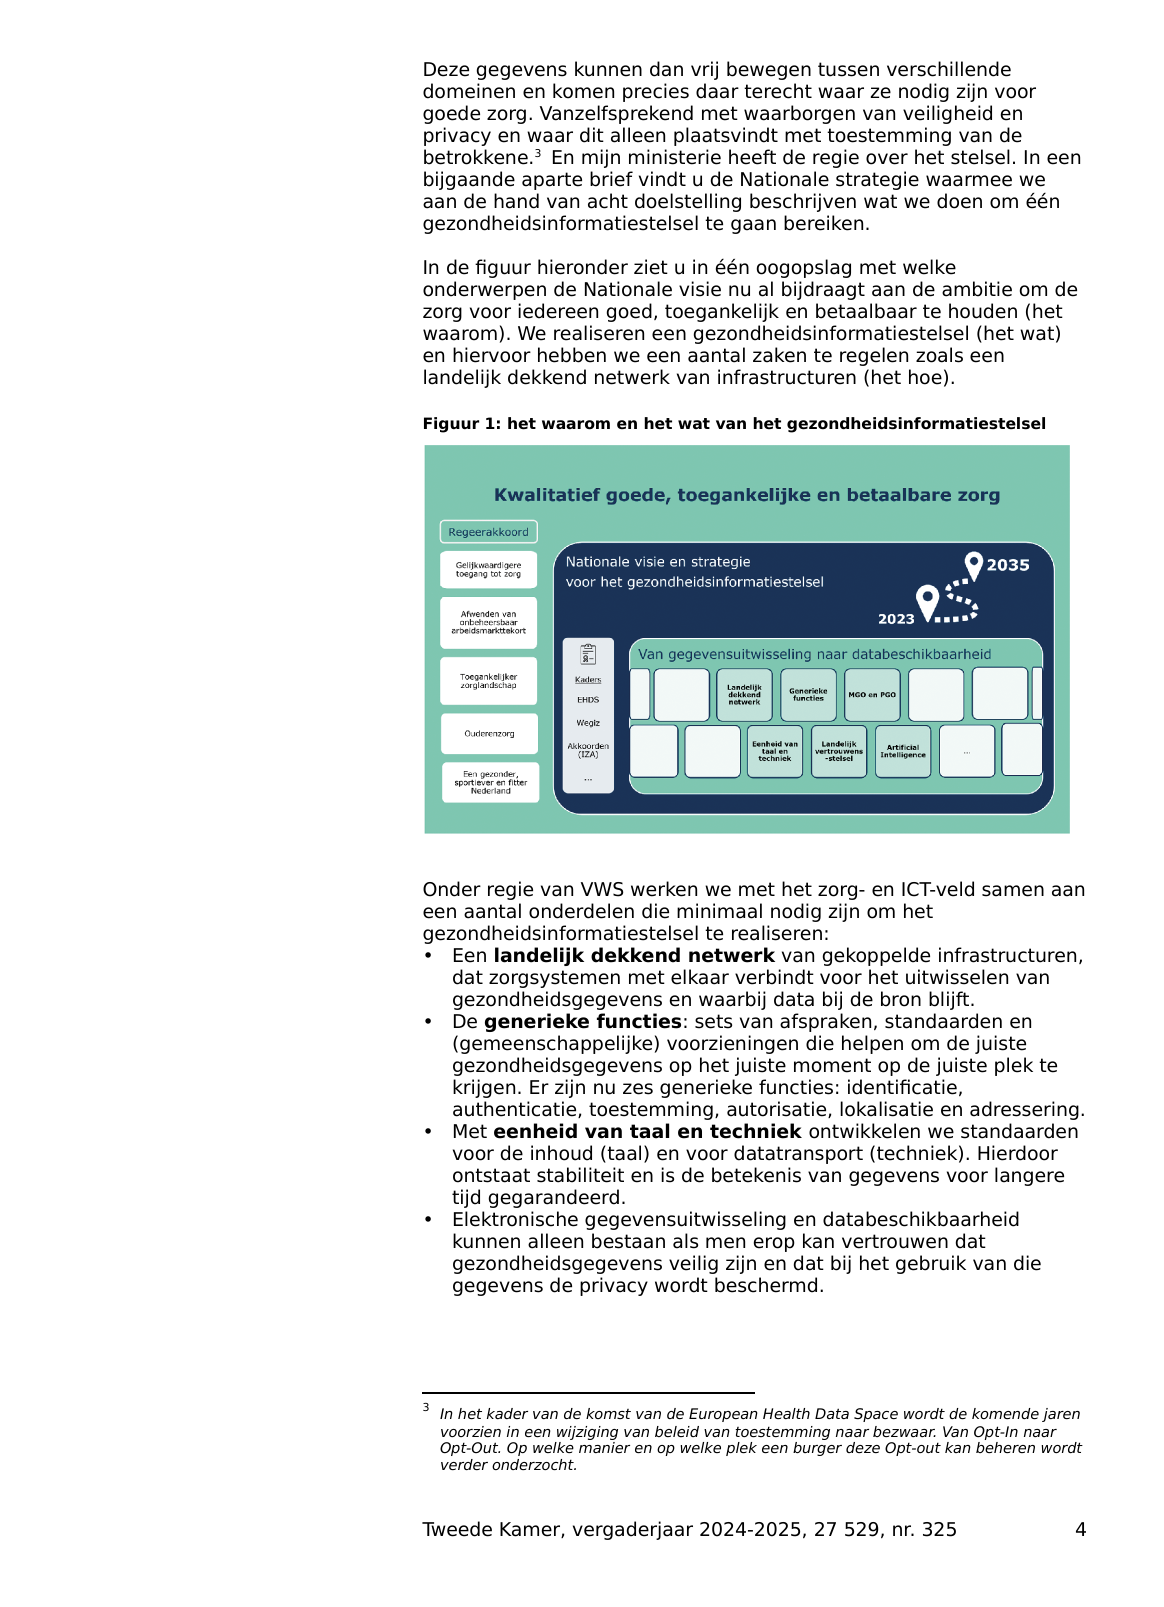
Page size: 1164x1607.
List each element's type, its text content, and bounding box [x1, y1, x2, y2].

text Onder regie van VWS werken we met het zorg- en ICT-veld samen aan een aantal onderdelen die minimaal nodig zijn om het gezondheidsinformatiestelsel te realiseren: [422, 879, 1087, 945]
text Deze gegevens kunnen dan vrij bewegen tussen verschillende domeinen en komen precies daar terecht waar ze nodig zijn voor goede zorg. Vanzelfsprekend met waarborgen van veiligheid en privacy en waar dit alleen plaatsvindt met toestemming van de betrokkene. En mijn ministerie heeft de regie over het stelsel. In een bijgaande aparte brief vindt u de Nationale strategie waarmee we aan de hand van acht doelstelling beschrijven wat we doen om één gezondheidsinformatiestelsel te gaan bereiken. [422, 59, 1087, 235]
text In het kader van de komst van de European Health Data Space wordt de komende jaren voorzien in een wijziging van beleid van toestemming naar bezwaar. Van Opt-In naar Opt-Out. Op welke manier en op welke plek een burger deze Opt-out kan beheren wordt verder onderzocht. [422, 1402, 1087, 1474]
text • Elektronische gegevensuitwisseling en databeschikbaarheid kunnen alleen bestaan als men erop kan vertrouwen dat gezondheidsgegevens veilig zijn en dat bij het gebruik van die gegevens de privacy wordt beschermd. [422, 1208, 1087, 1296]
picture [422, 445, 1072, 835]
text Figuur 1: het waarom en het wat van het gezondheidsinformatiestelsel [422, 415, 1072, 433]
text In de figuur hieronder ziet u in één oogopslag met welke onderwerpen de Nationale visie nu al bijdraagt aan de ambitie om de zorg voor iedereen goed, toegankelijk en betaalbaar te houden (het waarom). We realiseren een gezondheidsinformatiestelsel (het wat) en hiervoor hebben we een aantal zaken te regelen zoals een landelijk dekkend netwerk van infrastructuren (het hoe). [422, 257, 1087, 389]
text • Een landelijk dekkend netwerk van gekoppelde infrastructuren, dat zorgsystemen met elkaar verbindt voor het uitwisselen van gezondheidsgegevens en waarbij data bij de bron blijft. [422, 945, 1087, 1011]
text • Met eenheid van taal en techniek ontwikkelen we standaarden voor de inhoud (taal) en voor datatransport (techniek). Hierdoor ontstaat stabiliteit en is de betekenis van gegevens voor langere tijd gegarandeerd. [422, 1121, 1087, 1208]
text • De generieke functies: sets van afspraken, standaarden en (gemeenschappelijke) voorzieningen die helpen om de juiste gezondheidsgegevens op het juiste moment op de juiste plek te krijgen. Er zijn nu zes generieke functies: identificatie, authenticatie, toestemming, autorisatie, lokalisatie en adressering. [422, 1011, 1087, 1121]
